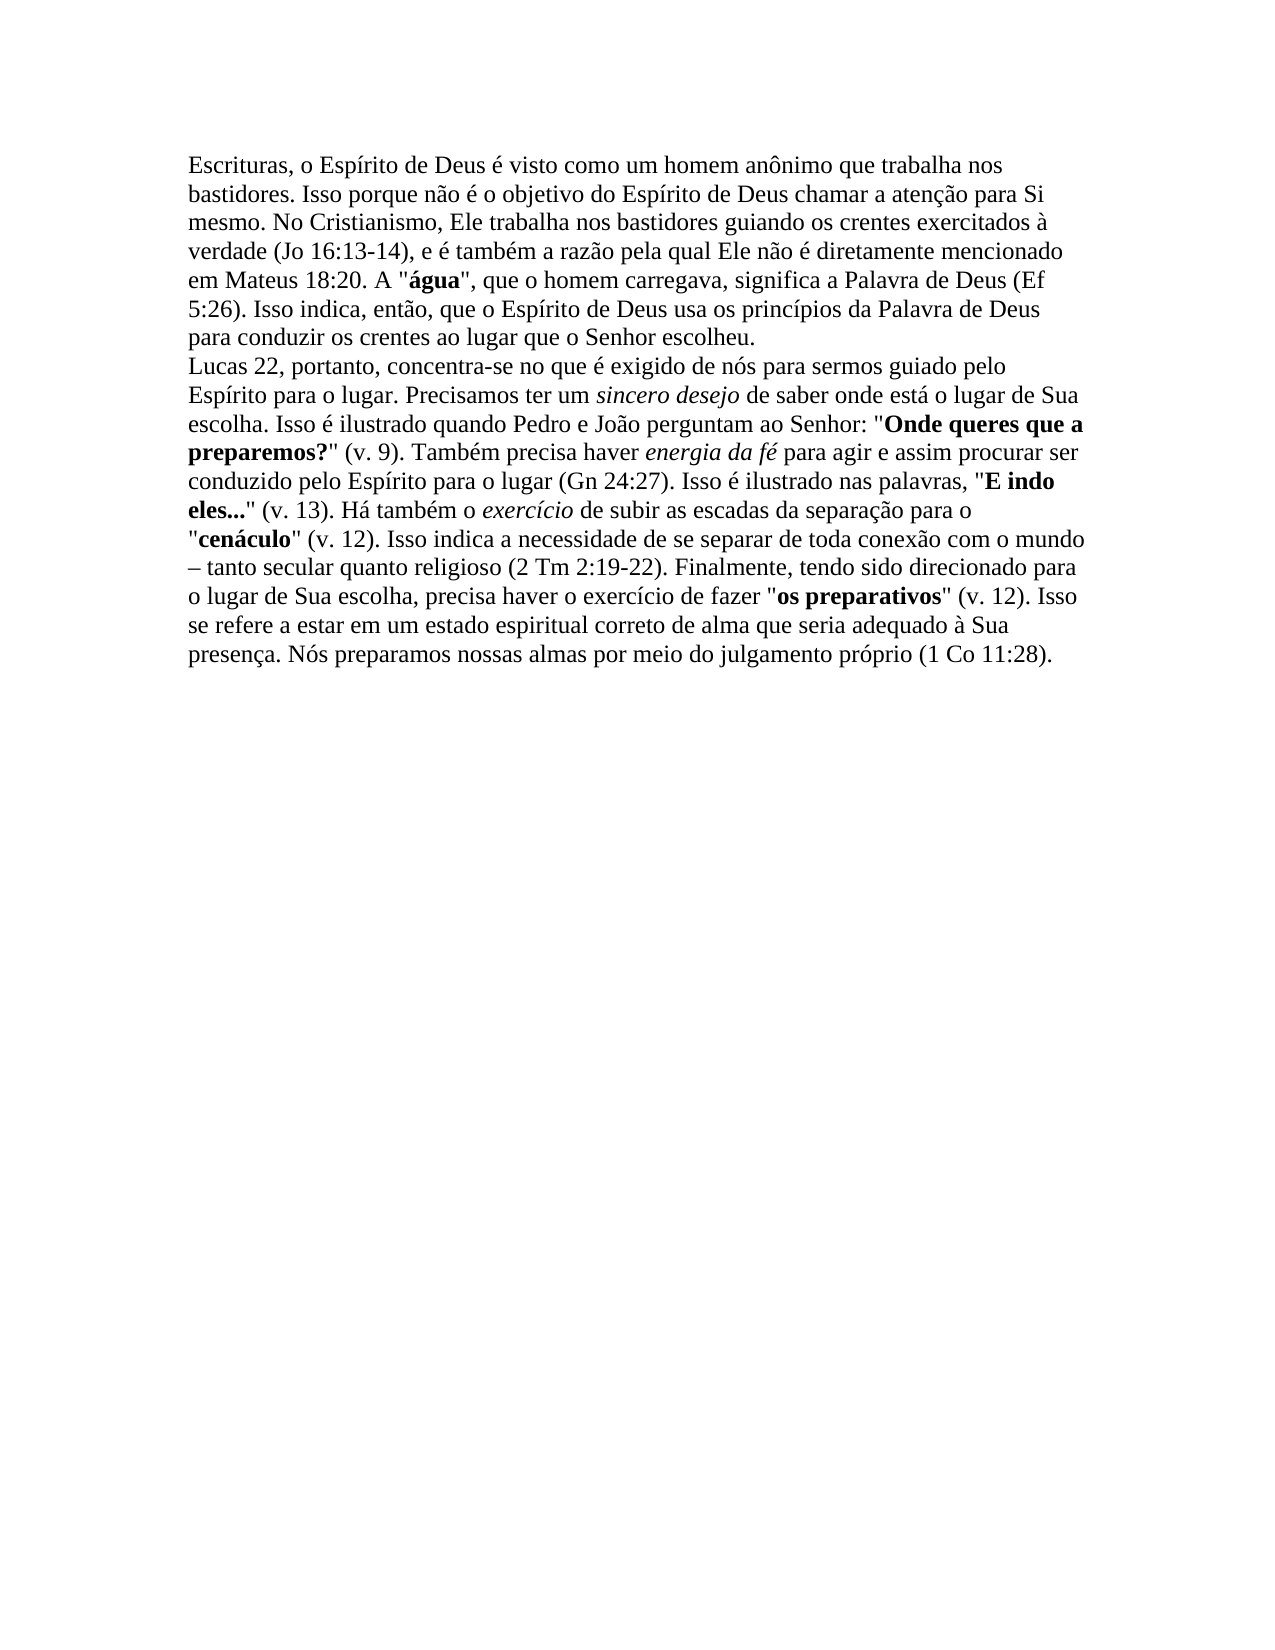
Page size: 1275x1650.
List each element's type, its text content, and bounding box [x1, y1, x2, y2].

text Lucas 22, portanto, concentra-se no que é exigido de nós para sermos guiado pelo Espírito para o lugar. Precisamos ter um sincero desejo de saber onde está o lugar de Sua escolha. Isso é ilustrado quando Pedro e João perguntam ao Senhor: "Onde queres que a preparemos?" (v. 9). Também precisa haver energia da fé para agir e assim procurar ser conduzido pelo Espírito para o lugar (Gn 24:27). Isso é ilustrado nas palavras, "E indo eles..." (v. 13). Há também o exercício de subir as escadas da separação para o "cenáculo" (v. 12). Isso indica a necessidade de se separar de toda conexão com o mundo – tanto secular quanto religioso (2 Tm 2:19-22). Finalmente, tendo sido direcionado para o lugar de Sua escolha, precisa haver o exercício de fazer "os preparativos" (v. 12). Isso se refere a estar em um estado espiritual correto de alma que seria adequado à Sua presença. Nós preparamos nossas almas por meio do julgamento próprio (1 Co 11:28). [188, 351, 1087, 667]
text Escrituras, o Espírito de Deus é visto como um homem anônimo que trabalha nos bastidores. Isso porque não é o objetivo do Espírito de Deus chamar a atenção para Si mesmo. No Cristianismo, Ele trabalha nos bastidores guiando os crentes exercitados à verdade (Jo 16:13-14), e é também a razão pela qual Ele não é diretamente mencionado em Mateus 18:20. A "água", que o homem carregava, significa a Palavra de Deus (Ef 5:26). Isso indica, então, que o Espírito de Deus usa os princípios da Palavra de Deus para conduzir os crentes ao lugar que o Senhor escolheu. [188, 150, 1087, 351]
